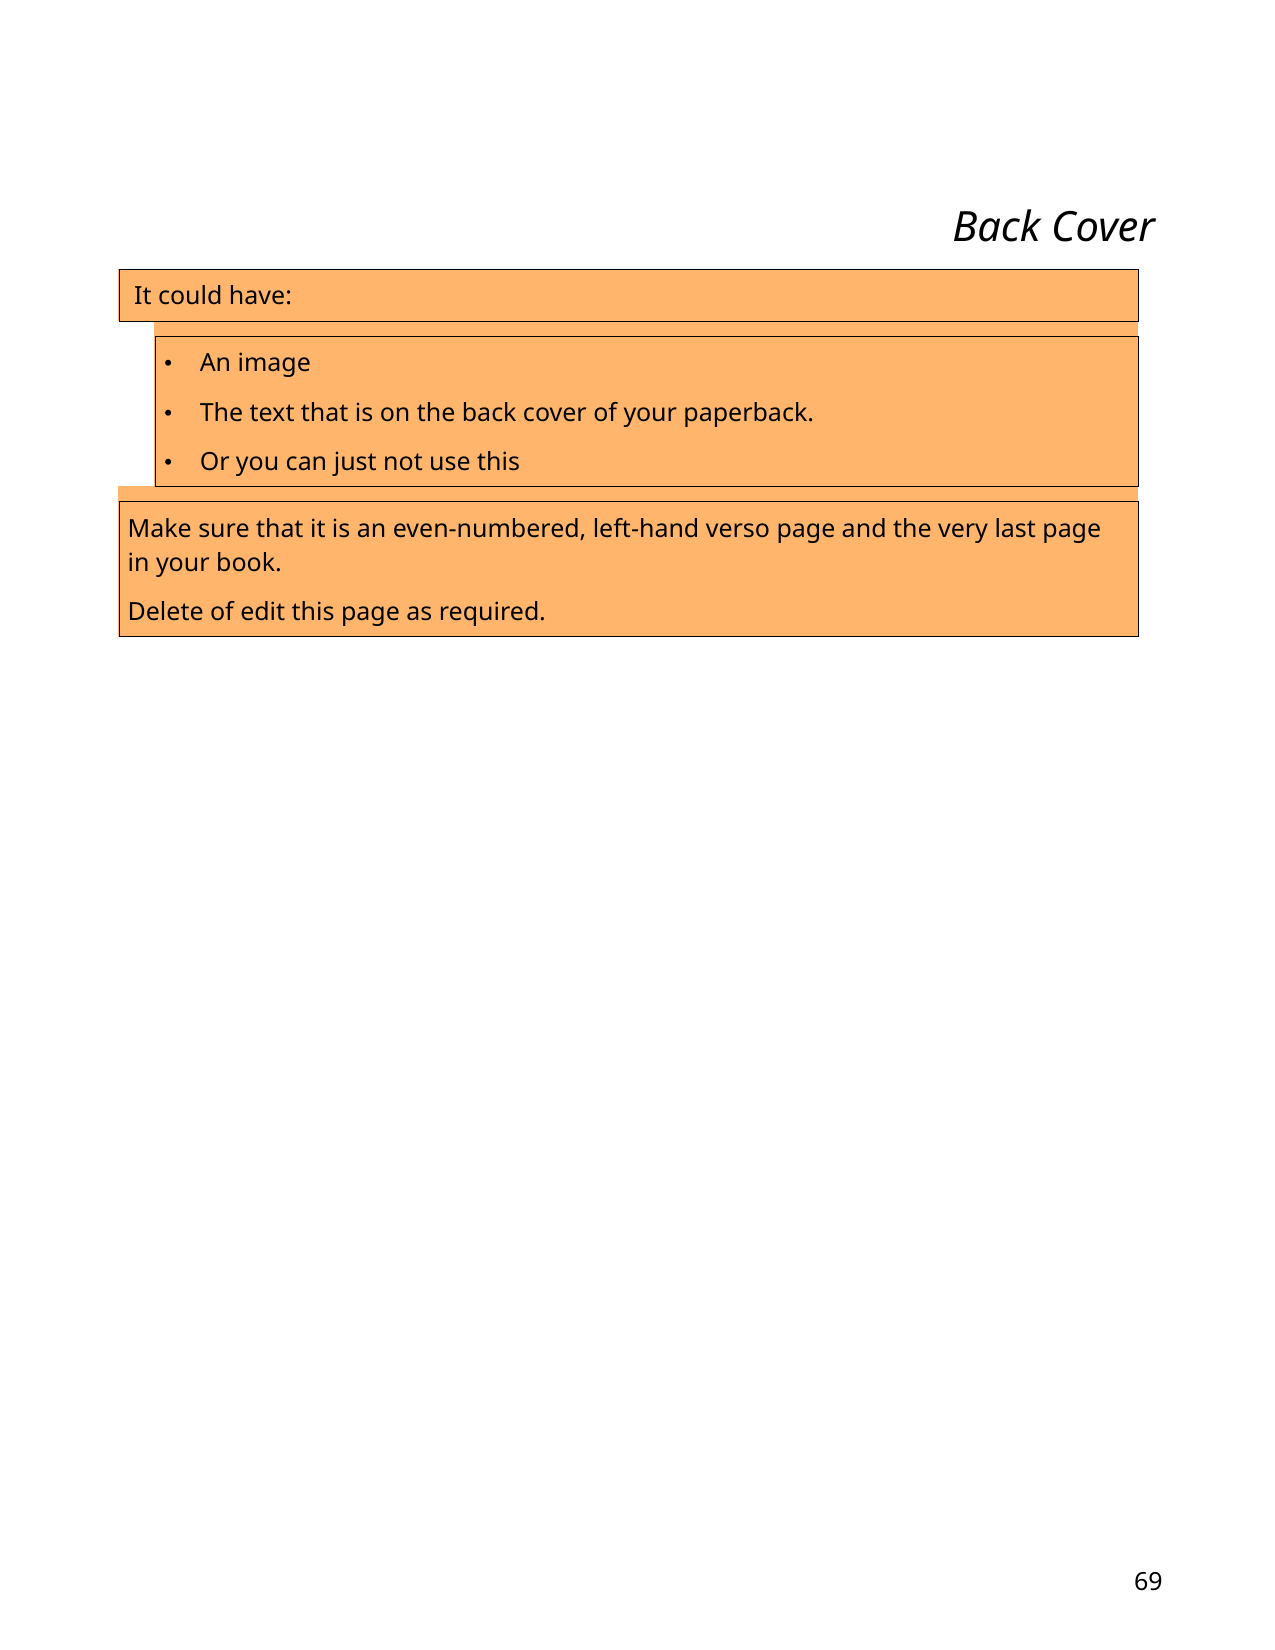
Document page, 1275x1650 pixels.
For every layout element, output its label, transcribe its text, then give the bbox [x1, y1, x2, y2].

subtitle Back Cover [94, 194, 1162, 257]
text Delete of edit this page as required. [120, 584, 1138, 636]
text Make sure that it is an even-numbered, left-hand verso page and the very last page in your book. [120, 502, 1138, 578]
list Or you can just not use this [156, 434, 1138, 486]
text It could have: [120, 270, 1138, 321]
list An image [156, 337, 1138, 379]
list The text that is on the back cover of your paperback. [156, 385, 1138, 428]
